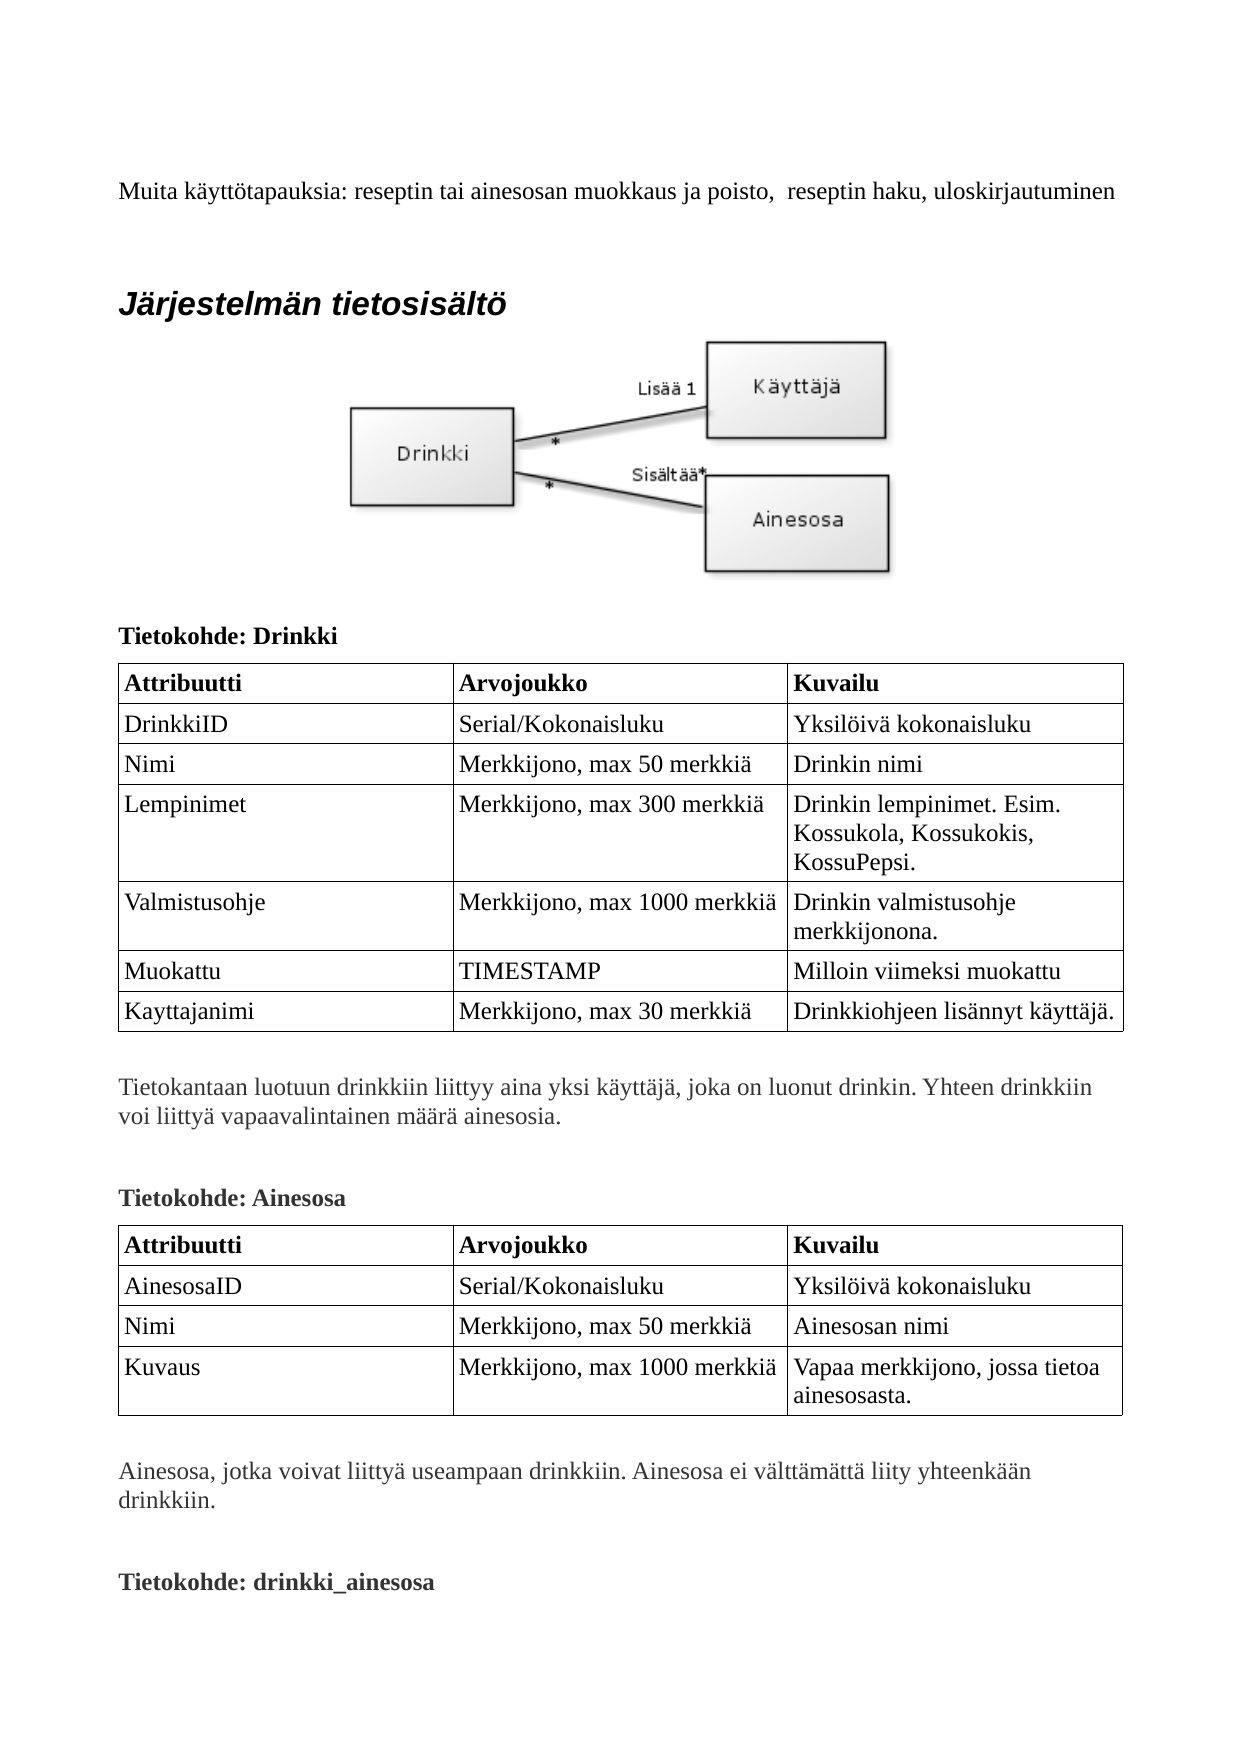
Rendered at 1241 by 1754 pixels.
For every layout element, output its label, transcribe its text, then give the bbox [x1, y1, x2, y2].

table_cell Merkkijono, max 50 merkkiä [454, 744, 787, 783]
table_cell Drinkin nimi [788, 744, 1123, 783]
text Muita käyttötapauksia: reseptin tai ainesosan muokkaus ja poisto, reseptin haku, uloskirjautuminen [118, 176, 1122, 205]
subtitle Järjestelmän tietosisältö [118, 284, 1122, 322]
table_header Arvojoukko [454, 1226, 787, 1265]
table_header Kuvailu [788, 664, 1123, 703]
table_cell Yksilöivä kokonaisluku [788, 704, 1123, 743]
table_cell Muokattu [119, 951, 453, 991]
text Tietokantaan luotuun drinkkiin liittyy aina yksi käyttäjä, joka on luonut drinkin. Yhteen drinkkiin voi liittyä vapaavalintainen määrä ainesosia. [118, 1072, 1122, 1130]
text Tietokohde: drinkki_ainesosa [118, 1567, 1122, 1596]
table_cell TIMESTAMP [454, 951, 787, 991]
table_cell Lempinimet [119, 785, 453, 881]
table_cell Merkkijono, max 30 merkkiä [454, 992, 787, 1031]
table_cell Vapaa merkkijono, jossa tietoa ainesosasta. [788, 1347, 1122, 1415]
table_cell Kayttajanimi [119, 992, 453, 1031]
table_cell Nimi [119, 1306, 453, 1346]
table_cell Drinkkiohjeen lisännyt käyttäjä. [788, 992, 1123, 1031]
table_cell Serial/Kokonaisluku [454, 1266, 787, 1305]
table_cell Valmistusohje [119, 882, 453, 950]
text Ainesosa, jotka voivat liittyä useampaan drinkkiin. Ainesosa ei välttämättä liity yhteenkään drinkkiin. [118, 1456, 1122, 1514]
table_cell AinesosaID [119, 1266, 453, 1305]
table_cell Nimi [119, 744, 453, 783]
table_header Attribuutti [119, 1226, 453, 1265]
table_header Kuvailu [788, 1226, 1122, 1265]
table_cell Merkkijono, max 50 merkkiä [454, 1306, 787, 1346]
text Tietokohde: Ainesosa [118, 1183, 1122, 1212]
table_cell Drinkin lempinimet. Esim. Kossukola, Kossukokis, KossuPepsi. [788, 785, 1123, 881]
table_cell Milloin viimeksi muokattu [788, 951, 1123, 991]
table_header Arvojoukko [454, 664, 787, 703]
picture [341, 334, 899, 580]
table_cell Serial/Kokonaisluku [454, 704, 787, 743]
table_cell Drinkin valmistusohje merkkijonona. [788, 882, 1123, 950]
table_cell Ainesosan nimi [788, 1306, 1122, 1346]
table_header Attribuutti [119, 664, 453, 703]
table_cell Merkkijono, max 300 merkkiä [454, 785, 787, 881]
table_cell Yksilöivä kokonaisluku [788, 1266, 1122, 1305]
table_cell Kuvaus [119, 1347, 453, 1415]
table_cell DrinkkiID [119, 704, 453, 743]
table_cell Merkkijono, max 1000 merkkiä [454, 882, 787, 950]
text Tietokohde: Drinkki [118, 621, 1122, 650]
table_cell Merkkijono, max 1000 merkkiä [454, 1347, 787, 1415]
